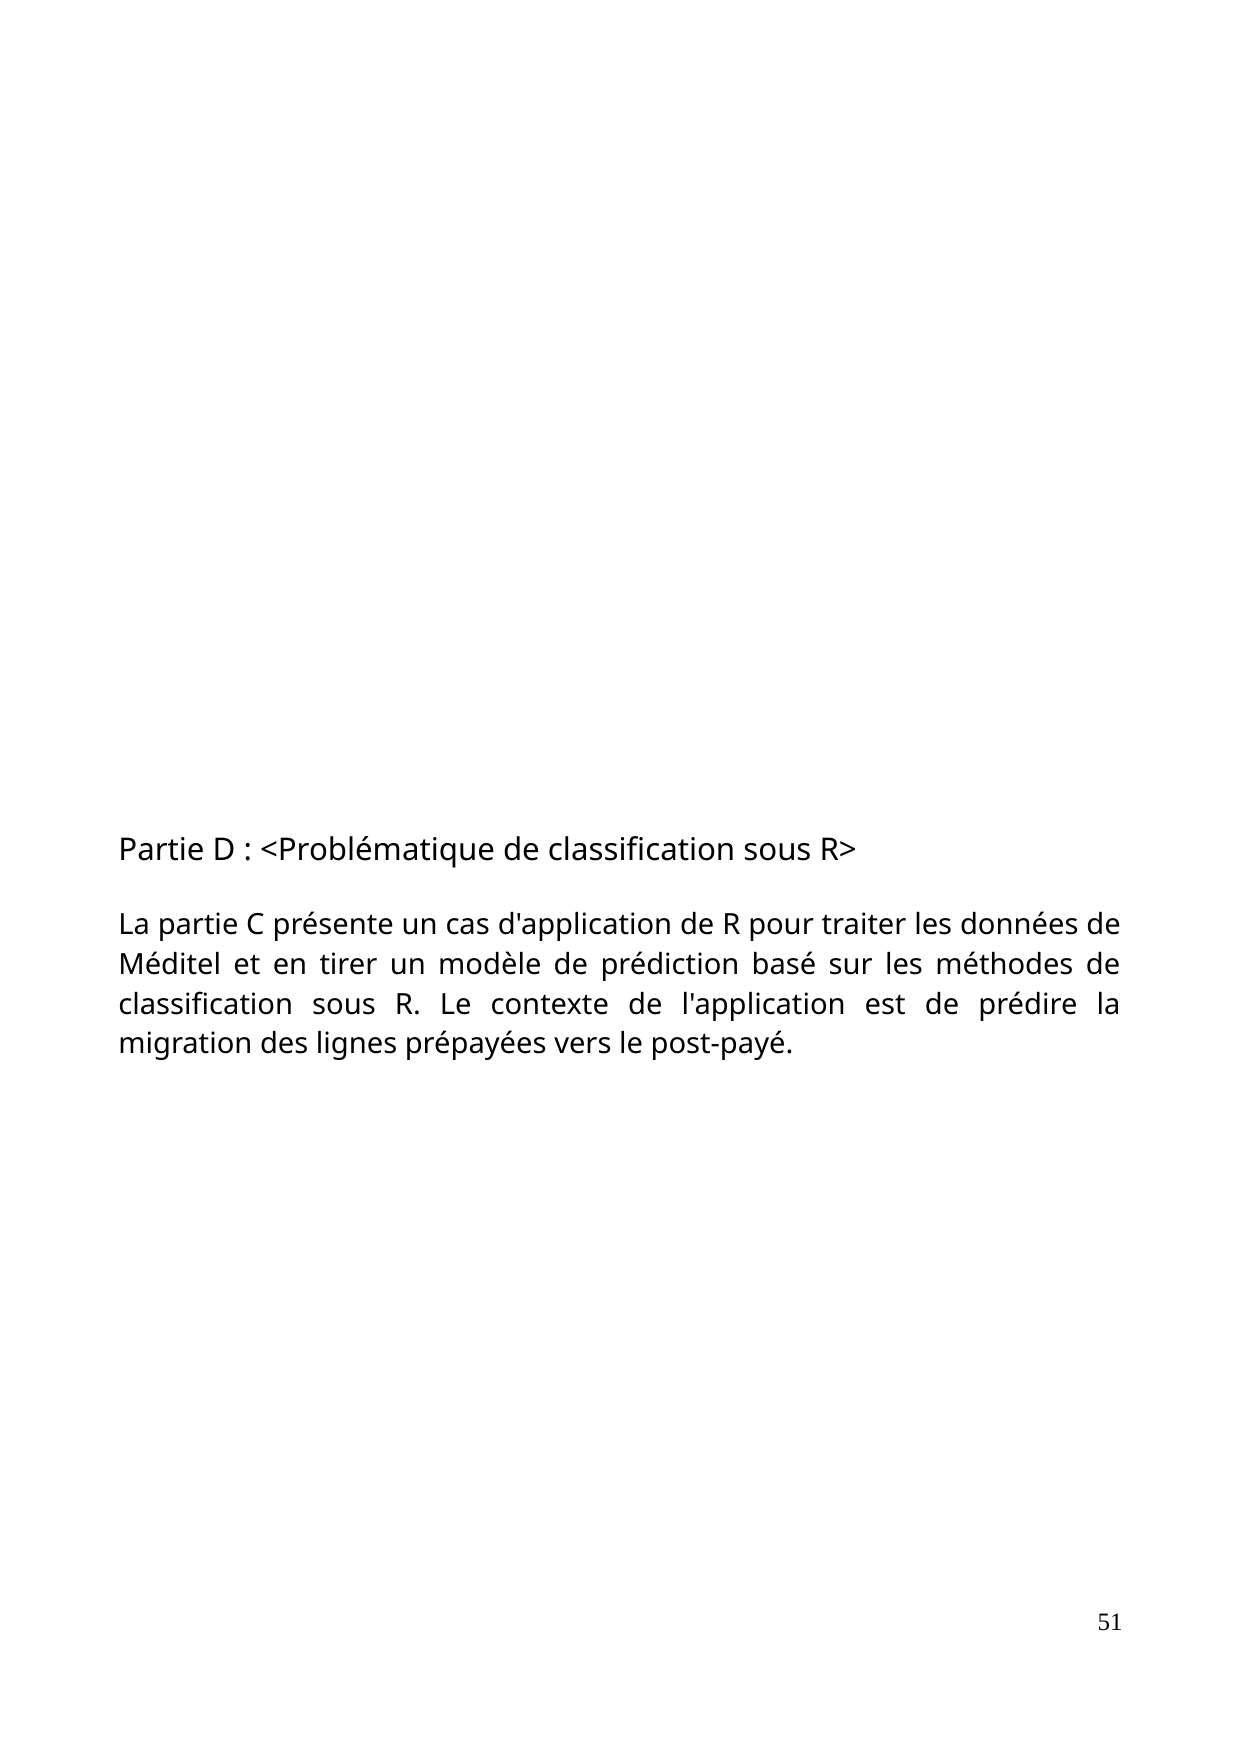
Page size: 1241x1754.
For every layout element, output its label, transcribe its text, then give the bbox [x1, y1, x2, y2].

text La partie C présente un cas d'application de R pour traiter les données de Méditel et en tirer un modèle de prédiction basé sur les méthodes de classification sous R. Le contexte de l'application est de prédire la migration des lignes prépayées vers le post-payé. [118, 903, 1122, 1062]
text Partie D : <Problématique de classification sous R> [118, 827, 1122, 869]
